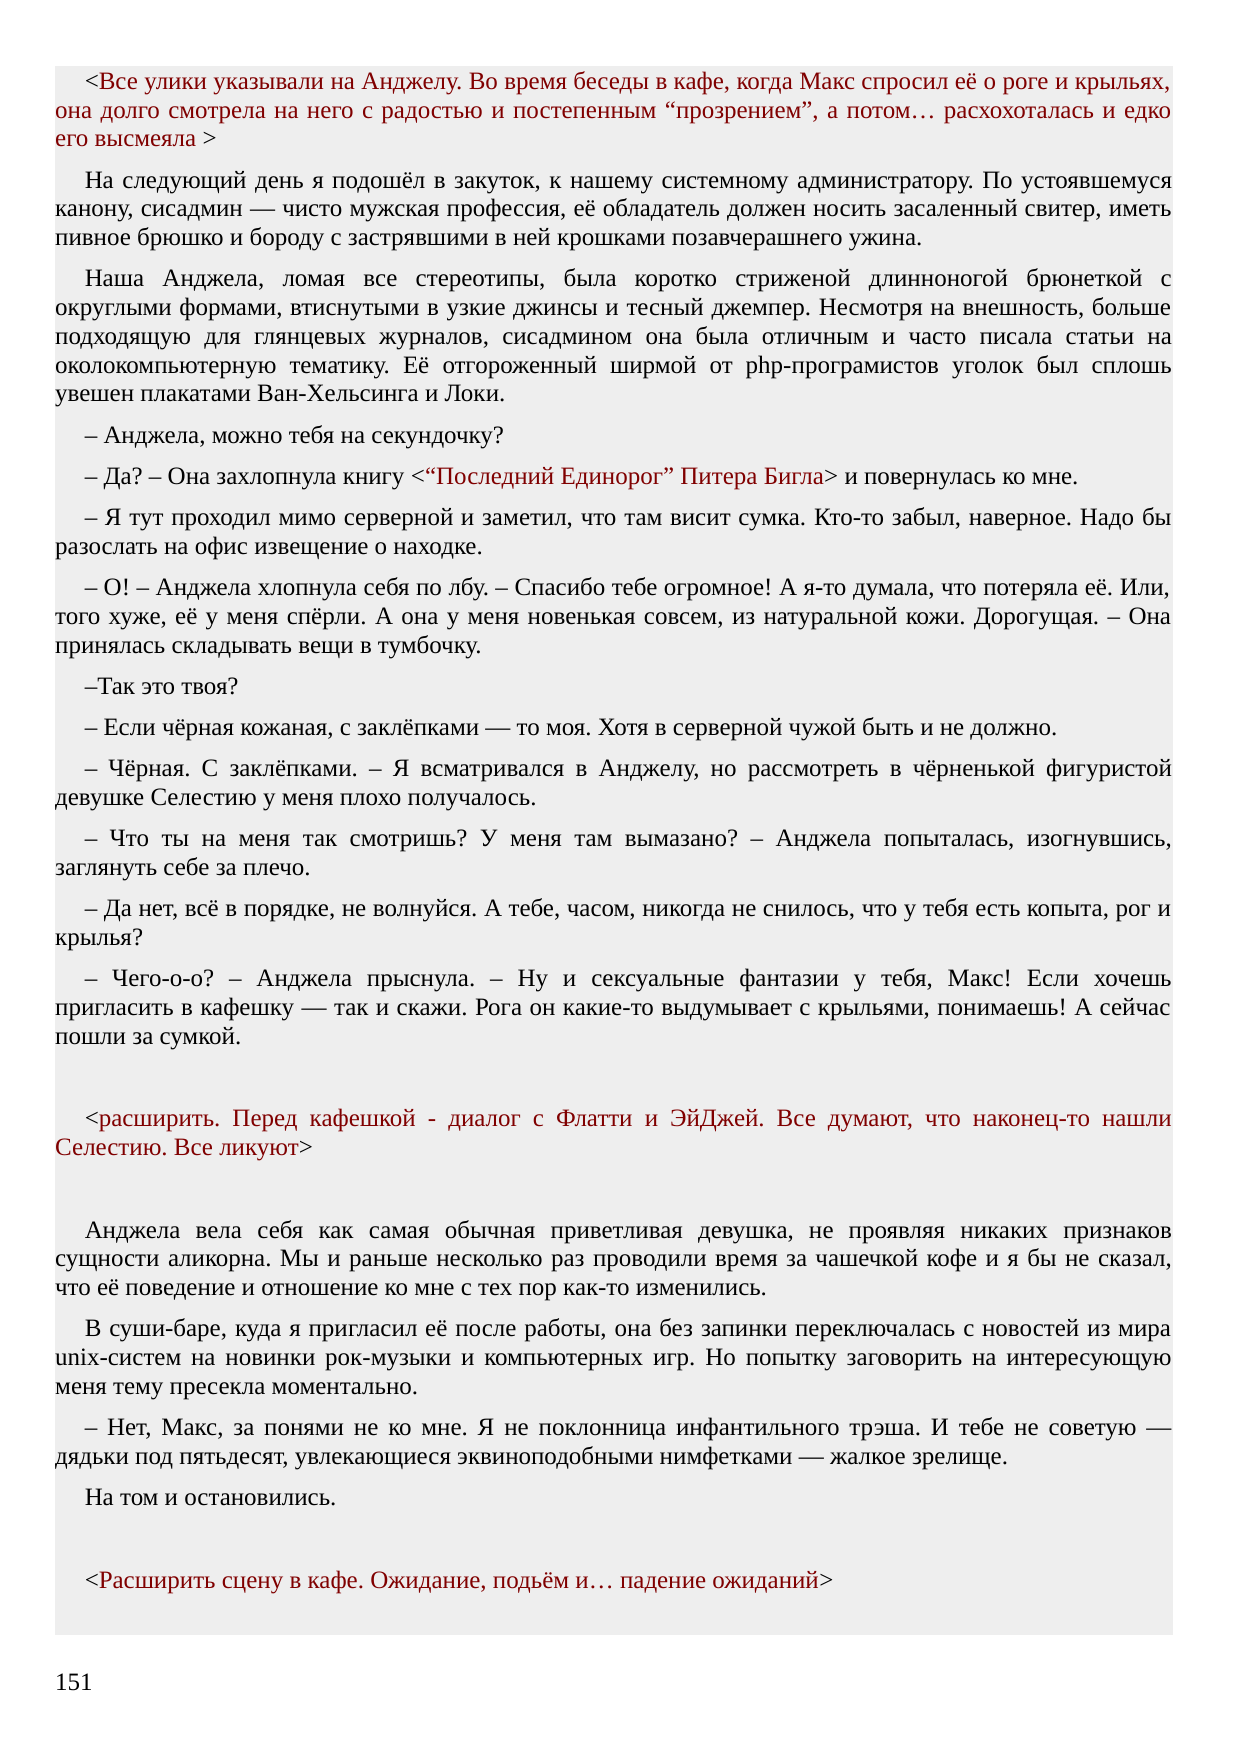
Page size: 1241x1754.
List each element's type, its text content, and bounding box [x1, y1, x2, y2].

text Анджела вела себя как самая обычная приветливая девушка, не проявляя никаких признаков сущности аликорна. Мы и раньше несколько раз проводили время за чашечкой кофе и я бы не сказал, что её поведение и отношение ко мне с тех пор как-то изменились. [55, 1215, 1173, 1301]
text – Нет, Макс, за понями не ко мне. Я не поклонница инфантильного трэша. И тебе не советую — дядьки под пятьдесят, увлекающиеся эквиноподобными нимфетками — жалкое зрелище. [55, 1412, 1173, 1470]
text – Да нет, всё в порядке, не волнуйся. А тебе, часом, никогда не снилось, что у тебя есть копыта, рог и крылья? [55, 893, 1173, 951]
text В суши-баре, куда я пригласил её после работы, она без запинки переключалась с новостей из мира unix-систем на новинки рок-музыки и компьютерных игр. Но попытку заговорить на интересующую меня тему пресекла моментально. [55, 1313, 1173, 1400]
text – Анджела, можно тебя на секундочку? [55, 420, 1173, 448]
text <расширить. Перед кафешкой - диалог с Флатти и ЭйДжей. Все думают, что наконец-то нашли Селестию. Все ликуют> [55, 1103, 1173, 1161]
text – Чёрная. С заклёпками. – Я всматривался в Анджелу, но рассмотреть в чёрненькой фигуристой девушке Селестию у меня плохо получалось. [55, 753, 1173, 811]
text – Я тут проходил мимо серверной и заметил, что там висит сумка. Кто-то забыл, наверное. Надо бы разослать на офис извещение о находке. [55, 502, 1173, 560]
text – Если чёрная кожаная, с заклёпками — то моя. Хотя в серверной чужой быть и не должно. [55, 712, 1173, 741]
text – Что ты на меня так смотришь? У меня там вымазано? – Анджела попыталась, изогнувшись, заглянуть себе за плечо. [55, 823, 1173, 881]
text На том и остановились. [55, 1482, 1173, 1511]
text Наша Анджела, ломая все стереотипы, была коротко стриженой длинноногой брюнеткой с округлыми формами, втиснутыми в узкие джинсы и тесный джемпер. Несмотря на внешность, больше подходящую для глянцевых журналов, сисадмином она была отличным и часто писала статьи на околокомпьютерную тематику. Её отгороженный ширмой от php-програмистов уголок был сплошь увешен плакатами Ван-Хельсинга и Локи. [55, 263, 1173, 407]
text –Так это твоя? [55, 671, 1173, 700]
text – О! – Анджела хлопнула себя по лбу. – Спасибо тебе огромное! А я-то думала, что потеряла её. Или, того хуже, её у меня спёрли. А она у меня новенькая совсем, из натуральной кожи. Дорогущая. – Она принялась складывать вещи в тумбочку. [55, 572, 1173, 658]
text <Все улики указывали на Анджелу. Во время беседы в кафе, когда Макс спросил её о роге и крыльях, она долго смотрела на него с радостью и постепенным “прозрением”, а потом… расхохоталась и едко его высмеяла > [55, 66, 1173, 152]
text – Да? – Она захлопнула книгу <“Последний Единорог” Питера Бигла> и повернулась ко мне. [55, 461, 1173, 490]
text – Чего-о-о? – Анджела прыснула. – Ну и сексуальные фантазии у тебя, Макс! Если хочешь пригласить в кафешку — так и скажи. Рога он какие-то выдумывает с крыльями, понимаешь! А сейчас пошли за сумкой. [55, 963, 1173, 1050]
text <Расширить сцену в кафе. Ожидание, подьём и… падение ожиданий> [55, 1565, 1173, 1593]
text На следующий день я подошёл в закуток, к нашему системному администратору. По устоявшемуся канону, сисадмин — чисто мужская профессия, её обладатель должен носить засаленный свитер, иметь пивное брюшко и бороду с застрявшими в ней крошками позавчерашнего ужина. [55, 165, 1173, 251]
